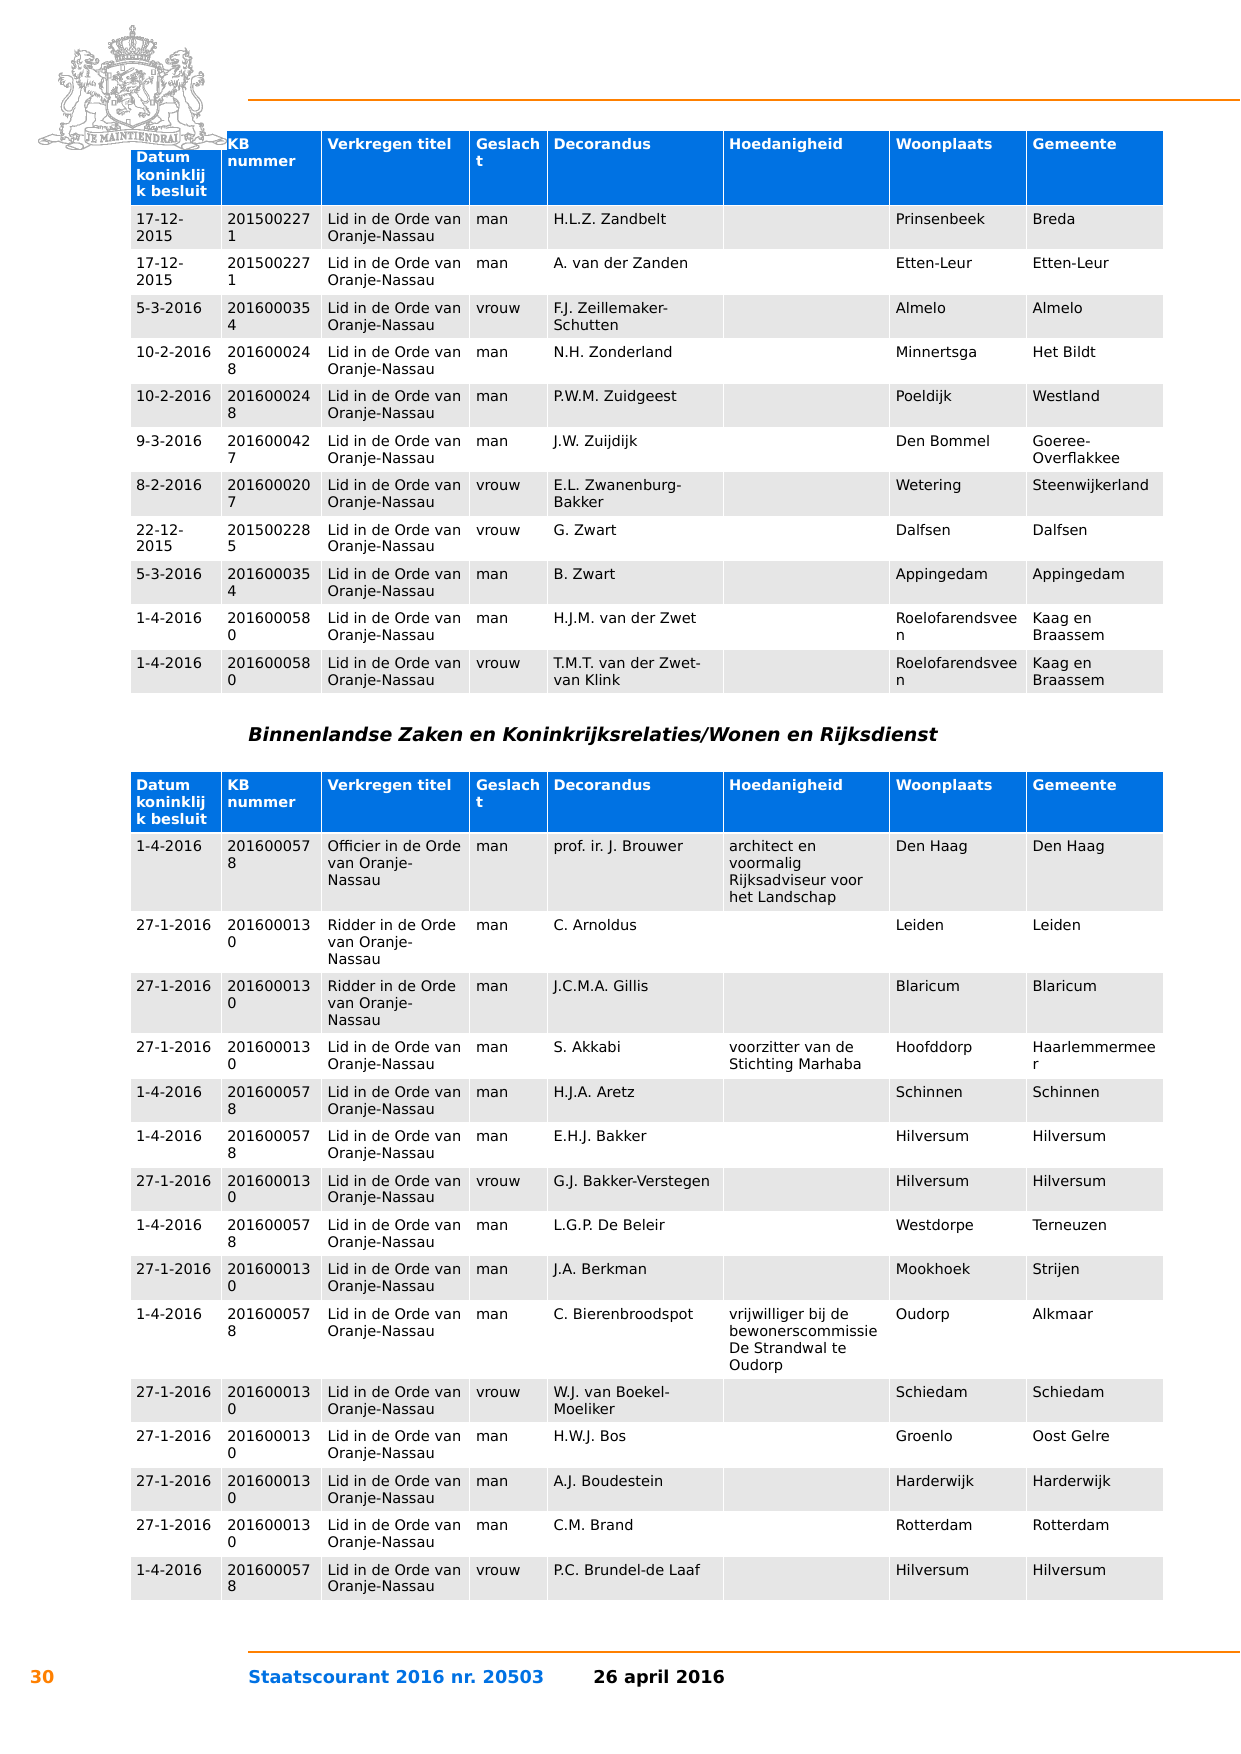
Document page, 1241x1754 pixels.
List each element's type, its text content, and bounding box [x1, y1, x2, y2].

table_cell 27-1-2016 [131, 1035, 221, 1078]
table_header Verkregen titel [322, 772, 469, 832]
table_cell W.J. van Boekel-Moeliker [548, 1379, 723, 1422]
table_cell P.C. Brundel-de Laaf [548, 1557, 723, 1600]
table_cell [724, 339, 889, 382]
table_cell 2016000130 [222, 912, 321, 972]
table_header Woonplaats [890, 131, 1026, 205]
table_cell 1-4-2016 [131, 1301, 221, 1378]
table_cell Lid in de Orde van Oranje-Nassau [322, 295, 469, 338]
table_cell 17-12-2015 [131, 250, 221, 294]
table_cell Lid in de Orde van Oranje-Nassau [322, 1212, 469, 1255]
table_cell Etten-Leur [1027, 250, 1163, 294]
table_cell Den Haag [1027, 834, 1163, 911]
table_cell Leiden [1027, 912, 1163, 972]
table_cell man [470, 605, 547, 649]
table_cell Almelo [890, 295, 1026, 338]
table_header Gemeente [1027, 772, 1163, 832]
table_cell 2016000354 [222, 295, 321, 338]
table_cell N.H. Zonderland [548, 339, 723, 382]
table_cell [724, 384, 889, 427]
table_cell 2016000130 [222, 1424, 321, 1467]
table_cell Schinnen [1027, 1079, 1163, 1122]
table_cell Lid in de Orde van Oranje-Nassau [322, 384, 469, 427]
table_cell Lid in de Orde van Oranje-Nassau [322, 1424, 469, 1467]
table_cell Oudorp [890, 1301, 1026, 1378]
table_cell man [470, 1035, 547, 1078]
table_cell man [470, 834, 547, 911]
table_cell vrouw [470, 472, 547, 516]
table_cell 22-12-2015 [131, 517, 221, 560]
table_cell vrijwilliger bij de bewonerscommissie De Strandwal te Oudorp [724, 1301, 889, 1378]
table_cell man [470, 1212, 547, 1255]
table_cell 2016000130 [222, 1256, 321, 1300]
table_cell 5-3-2016 [131, 561, 221, 604]
table_cell 10-2-2016 [131, 339, 221, 382]
table_cell 2016000130 [222, 1468, 321, 1511]
table_cell [724, 472, 889, 516]
table_cell man [470, 1256, 547, 1300]
table_cell 1-4-2016 [131, 834, 221, 911]
table_cell Lid in de Orde van Oranje-Nassau [322, 206, 469, 249]
table_cell [724, 295, 889, 338]
table_cell man [470, 912, 547, 972]
table_cell A.J. Boudestein [548, 1468, 723, 1511]
table_cell E.L. Zwanenburg-Bakker [548, 472, 723, 516]
table_cell man [470, 1301, 547, 1378]
table_header Gemeente [1027, 131, 1163, 205]
table_cell [724, 206, 889, 249]
table_header Decorandus [548, 772, 723, 832]
table_cell 27-1-2016 [131, 1168, 221, 1211]
table_cell Lid in de Orde van Oranje-Nassau [322, 605, 469, 649]
table_cell Schiedam [1027, 1379, 1163, 1422]
table_cell [724, 605, 889, 649]
table_cell Lid in de Orde van Oranje-Nassau [322, 339, 469, 382]
table_cell man [470, 339, 547, 382]
table_cell man [470, 561, 547, 604]
table_cell Lid in de Orde van Oranje-Nassau [322, 250, 469, 294]
table_cell Breda [1027, 206, 1163, 249]
table_cell 2016000580 [222, 650, 321, 693]
table_cell Kaag en Braassem [1027, 650, 1163, 693]
table_cell Lid in de Orde van Oranje-Nassau [322, 1379, 469, 1422]
table_cell [724, 1379, 889, 1422]
table_cell 2016000248 [222, 384, 321, 427]
table_header KB nummer [222, 131, 321, 205]
table_cell 1-4-2016 [131, 650, 221, 693]
table_cell 2016000248 [222, 339, 321, 382]
table_cell S. Akkabi [548, 1035, 723, 1078]
table_cell 2015002271 [222, 250, 321, 294]
table_cell vrouw [470, 1168, 547, 1211]
table_cell Hilversum [1027, 1557, 1163, 1600]
table_cell 1-4-2016 [131, 1079, 221, 1122]
table_cell man [470, 428, 547, 471]
table_cell [724, 1557, 889, 1600]
table_cell A. van der Zanden [548, 250, 723, 294]
table_cell architect en voormalig Rijksadviseur voor het Landschap [724, 834, 889, 911]
table_cell Groenlo [890, 1424, 1026, 1467]
table_cell [724, 1424, 889, 1467]
table_cell Rotterdam [1027, 1512, 1163, 1556]
table_cell Steenwijkerland [1027, 472, 1163, 516]
table_cell Almelo [1027, 295, 1163, 338]
table_cell [724, 1256, 889, 1300]
table_header Datum koninklijk besluit [131, 150, 221, 205]
table_cell 27-1-2016 [131, 1468, 221, 1511]
table_cell G. Zwart [548, 517, 723, 560]
table_cell Lid in de Orde van Oranje-Nassau [322, 517, 469, 560]
table_cell Hilversum [890, 1168, 1026, 1211]
table_cell 1-4-2016 [131, 1212, 221, 1255]
table_cell Den Haag [890, 834, 1026, 911]
table_cell [724, 1212, 889, 1255]
table_cell Officier in de Orde van Oranje-Nassau [322, 834, 469, 911]
table_cell Lid in de Orde van Oranje-Nassau [322, 1079, 469, 1122]
table_cell Prinsenbeek [890, 206, 1026, 249]
table_cell 2016000578 [222, 1557, 321, 1600]
table_cell man [470, 250, 547, 294]
table_cell Hilversum [1027, 1123, 1163, 1167]
table_cell Appingedam [1027, 561, 1163, 604]
table_cell [724, 561, 889, 604]
table_cell Schiedam [890, 1379, 1026, 1422]
table_cell H.W.J. Bos [548, 1424, 723, 1467]
table_cell 2016000427 [222, 428, 321, 471]
table_header Hoedanigheid [724, 131, 889, 205]
table_cell P.W.M. Zuidgeest [548, 384, 723, 427]
table_header Geslacht [470, 131, 547, 205]
table_cell [724, 973, 889, 1033]
table_cell [724, 1468, 889, 1511]
table_cell Kaag en Braassem [1027, 605, 1163, 649]
table_cell Appingedam [890, 561, 1026, 604]
table_cell man [470, 1079, 547, 1122]
table_cell 2016000578 [222, 1123, 321, 1167]
table_cell 2016000578 [222, 834, 321, 911]
table_cell 5-3-2016 [131, 295, 221, 338]
table_cell Het Bildt [1027, 339, 1163, 382]
table_cell 8-2-2016 [131, 472, 221, 516]
table_header Decorandus [548, 131, 723, 205]
table_cell Blaricum [1027, 973, 1163, 1033]
table_cell 2016000130 [222, 973, 321, 1033]
table_cell [724, 650, 889, 693]
table_cell Rotterdam [890, 1512, 1026, 1556]
table_cell man [470, 206, 547, 249]
table_cell T.M.T. van der Zwet-van Klink [548, 650, 723, 693]
table_cell 2016000578 [222, 1212, 321, 1255]
table_cell G.J. Bakker-Verstegen [548, 1168, 723, 1211]
table_cell Blaricum [890, 973, 1026, 1033]
table_cell 2016000130 [222, 1035, 321, 1078]
table_cell [724, 517, 889, 560]
subtitle Binnenlandse Zaken en Koninkrijksrelaties/Wonen en Rijksdienst [248, 724, 1163, 746]
table_cell man [470, 1468, 547, 1511]
table_cell 2015002285 [222, 517, 321, 560]
table_header Datum koninklijk besluit [131, 772, 221, 832]
table_cell 27-1-2016 [131, 912, 221, 972]
table_cell 10-2-2016 [131, 384, 221, 427]
table_cell 17-12-2015 [131, 206, 221, 249]
table_cell Dalfsen [1027, 517, 1163, 560]
table_cell C.M. Brand [548, 1512, 723, 1556]
table_cell Ridder in de Orde van Oranje-Nassau [322, 912, 469, 972]
table_cell vrouw [470, 1379, 547, 1422]
table_cell H.J.A. Aretz [548, 1079, 723, 1122]
table_cell Roelofarendsveen [890, 650, 1026, 693]
table_cell man [470, 973, 547, 1033]
table_cell Etten-Leur [890, 250, 1026, 294]
table_cell Harderwijk [890, 1468, 1026, 1511]
table_cell [724, 428, 889, 471]
table_cell 27-1-2016 [131, 1424, 221, 1467]
table_cell Lid in de Orde van Oranje-Nassau [322, 1512, 469, 1556]
table_cell 2016000354 [222, 561, 321, 604]
table_cell J.W. Zuijdijk [548, 428, 723, 471]
table_cell B. Zwart [548, 561, 723, 604]
table_header Hoedanigheid [724, 772, 889, 832]
table_header Verkregen titel [322, 131, 469, 205]
table_cell Westland [1027, 384, 1163, 427]
table_cell J.C.M.A. Gillis [548, 973, 723, 1033]
table_cell Harderwijk [1027, 1468, 1163, 1511]
table_cell 27-1-2016 [131, 973, 221, 1033]
table_cell Lid in de Orde van Oranje-Nassau [322, 1468, 469, 1511]
table_cell Haarlemmermeer [1027, 1035, 1163, 1078]
table_cell 2016000130 [222, 1512, 321, 1556]
table_cell Hilversum [890, 1123, 1026, 1167]
table_cell Westdorpe [890, 1212, 1026, 1255]
table_cell Lid in de Orde van Oranje-Nassau [322, 1035, 469, 1078]
table_cell Den Bommel [890, 428, 1026, 471]
table_cell 1-4-2016 [131, 605, 221, 649]
table_cell 27-1-2016 [131, 1256, 221, 1300]
table_cell 2016000130 [222, 1379, 321, 1422]
table_cell [724, 1079, 889, 1122]
table_header Geslacht [470, 772, 547, 832]
table_cell man [470, 1123, 547, 1167]
table_cell [724, 912, 889, 972]
table_cell Lid in de Orde van Oranje-Nassau [322, 428, 469, 471]
table_cell Schinnen [890, 1079, 1026, 1122]
table_cell J.A. Berkman [548, 1256, 723, 1300]
table_cell voorzitter van de Stichting Marhaba [724, 1035, 889, 1078]
table_cell Hoofddorp [890, 1035, 1026, 1078]
table_cell prof. ir. J. Brouwer [548, 834, 723, 911]
table_cell Lid in de Orde van Oranje-Nassau [322, 1557, 469, 1600]
table_cell 2016000207 [222, 472, 321, 516]
table_cell Poeldijk [890, 384, 1026, 427]
table_cell 2016000578 [222, 1301, 321, 1378]
table_cell 27-1-2016 [131, 1512, 221, 1556]
table_cell Wetering [890, 472, 1026, 516]
table_cell C. Bierenbroodspot [548, 1301, 723, 1378]
table_cell Lid in de Orde van Oranje-Nassau [322, 1301, 469, 1378]
table_cell vrouw [470, 650, 547, 693]
table_cell Lid in de Orde van Oranje-Nassau [322, 650, 469, 693]
table_cell [724, 250, 889, 294]
table_cell Mookhoek [890, 1256, 1026, 1300]
table_cell Strijen [1027, 1256, 1163, 1300]
picture [38, 25, 227, 150]
table_cell 2016000578 [222, 1079, 321, 1122]
table_cell Lid in de Orde van Oranje-Nassau [322, 1256, 469, 1300]
table_cell Hilversum [890, 1557, 1026, 1600]
table_cell Alkmaar [1027, 1301, 1163, 1378]
table_cell man [470, 384, 547, 427]
table_header KB nummer [222, 772, 321, 832]
table_cell Lid in de Orde van Oranje-Nassau [322, 561, 469, 604]
table_cell Terneuzen [1027, 1212, 1163, 1255]
table_cell Lid in de Orde van Oranje-Nassau [322, 472, 469, 516]
table_cell Lid in de Orde van Oranje-Nassau [322, 1168, 469, 1211]
table_cell vrouw [470, 295, 547, 338]
table_cell Dalfsen [890, 517, 1026, 560]
table_cell 9-3-2016 [131, 428, 221, 471]
table_cell 2016000580 [222, 605, 321, 649]
table_cell Leiden [890, 912, 1026, 972]
table_cell H.J.M. van der Zwet [548, 605, 723, 649]
table_cell [724, 1512, 889, 1556]
table_cell 2015002271 [222, 206, 321, 249]
table_cell man [470, 1424, 547, 1467]
table_cell 1-4-2016 [131, 1557, 221, 1600]
table_cell F.J. Zeillemaker-Schutten [548, 295, 723, 338]
table_cell [724, 1168, 889, 1211]
table_cell L.G.P. De Beleir [548, 1212, 723, 1255]
table_cell Minnertsga [890, 339, 1026, 382]
table_cell 27-1-2016 [131, 1379, 221, 1422]
table_cell H.L.Z. Zandbelt [548, 206, 723, 249]
table_cell C. Arnoldus [548, 912, 723, 972]
table_header Woonplaats [890, 772, 1026, 832]
table_cell Goeree-Overflakkee [1027, 428, 1163, 471]
table_cell Lid in de Orde van Oranje-Nassau [322, 1123, 469, 1167]
table_cell E.H.J. Bakker [548, 1123, 723, 1167]
table_cell vrouw [470, 1557, 547, 1600]
table_cell 1-4-2016 [131, 1123, 221, 1167]
table_cell Oost Gelre [1027, 1424, 1163, 1467]
table_cell 2016000130 [222, 1168, 321, 1211]
table_cell Roelofarendsveen [890, 605, 1026, 649]
table_cell vrouw [470, 517, 547, 560]
table_cell [724, 1123, 889, 1167]
table_cell man [470, 1512, 547, 1556]
table_cell Ridder in de Orde van Oranje-Nassau [322, 973, 469, 1033]
table_cell Hilversum [1027, 1168, 1163, 1211]
